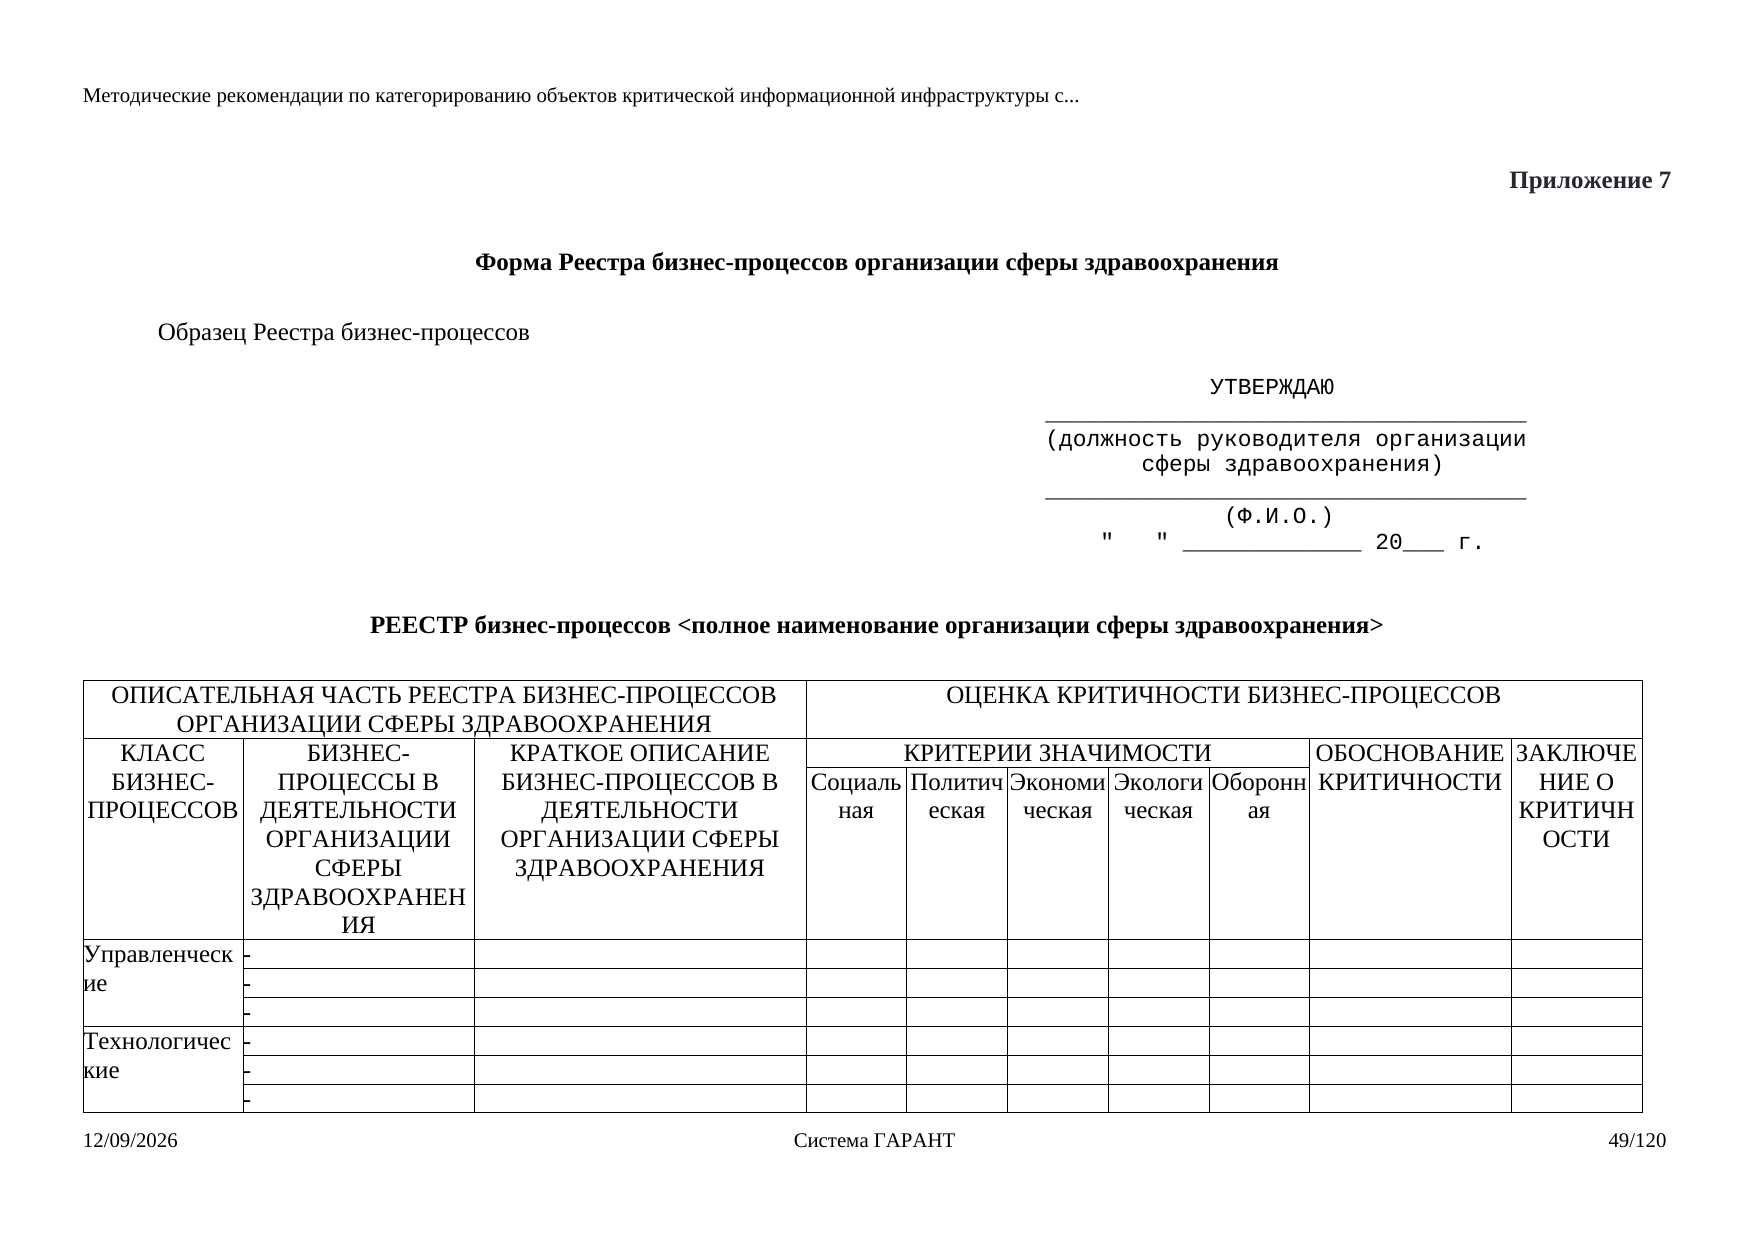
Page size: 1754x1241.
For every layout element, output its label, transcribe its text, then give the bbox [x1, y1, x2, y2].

table_cell КРИТЕРИИ ЗНАЧИМОСТИ [807, 739, 1309, 767]
text Приложение 7 [83, 165, 1671, 194]
table_cell [907, 1085, 1007, 1112]
table_cell [907, 940, 1007, 968]
table_cell [1210, 1027, 1309, 1055]
table_cell Экономическая [1008, 768, 1108, 939]
table_cell [1512, 940, 1642, 968]
table_cell КЛАСС БИЗНЕС-ПРОЦЕССОВ [84, 739, 243, 939]
table_cell [475, 1085, 806, 1112]
table_cell [1512, 1056, 1642, 1084]
table_cell Технологические [84, 1027, 243, 1112]
table_cell [1008, 1085, 1108, 1112]
table_cell Политическая [907, 768, 1007, 939]
table_cell [475, 1027, 806, 1055]
table_cell [1109, 940, 1209, 968]
table_cell [1210, 940, 1309, 968]
table_cell [1512, 998, 1642, 1026]
table_cell [1008, 1056, 1108, 1084]
table_cell [1310, 1027, 1511, 1055]
text (Ф.И.О.) [83, 505, 1671, 531]
text Образец Реестра бизнес-процессов [83, 317, 1671, 346]
table_cell БИЗНЕС-ПРОЦЕССЫ В ДЕЯТЕЛЬНОСТИ ОРГАНИЗАЦИИ СФЕРЫ ЗДРАВООХРАНЕНИЯ [244, 739, 474, 939]
table_cell [907, 998, 1007, 1026]
table_cell [1310, 1056, 1511, 1084]
table_cell [1008, 969, 1108, 997]
subtitle РЕЕСТР бизнес-процессов <полное наименование организации сферы здравоохранения> [83, 610, 1671, 639]
table_cell [907, 1027, 1007, 1055]
table_cell [1512, 1027, 1642, 1055]
table_cell ОБОСНОВАНИЕ КРИТИЧНОСТИ [1310, 739, 1511, 939]
table_cell ЗАКЛЮЧЕНИЕ О КРИТИЧНОСТИ [1512, 739, 1642, 939]
table_cell [1310, 940, 1511, 968]
table_cell [1008, 1027, 1108, 1055]
table_cell Социальная [807, 768, 906, 939]
table_cell Оборонная [1210, 768, 1309, 939]
table_cell [807, 969, 906, 997]
table_header ОЦЕНКА КРИТИЧНОСТИ БИЗНЕС-ПРОЦЕССОВ [807, 681, 1642, 738]
table_cell [807, 1056, 906, 1084]
subtitle Форма Реестра бизнес-процессов организации сферы здравоохранения [83, 247, 1671, 276]
table_cell Экологическая [1109, 768, 1209, 939]
table_cell [1210, 998, 1309, 1026]
table_cell [907, 969, 1007, 997]
table_cell - [244, 969, 474, 997]
table_cell [1008, 998, 1108, 1026]
text ___________________________________ [83, 479, 1671, 505]
table_cell [475, 998, 806, 1026]
table_cell - [244, 998, 474, 1026]
table_cell [1109, 998, 1209, 1026]
table_cell КРАТКОЕ ОПИСАНИЕ БИЗНЕС-ПРОЦЕССОВ В ДЕЯТЕЛЬНОСТИ ОРГАНИЗАЦИИ СФЕРЫ ЗДРАВООХРАНЕНИЯ [475, 739, 806, 939]
table_cell [807, 998, 906, 1026]
text ___________________________________ [83, 401, 1671, 427]
table_cell [1210, 1085, 1309, 1112]
text сферы здравоохранения) [83, 453, 1671, 479]
table_cell [1310, 969, 1511, 997]
text " " _____________ 20___ г. [83, 531, 1671, 557]
table_cell [1210, 1056, 1309, 1084]
table_cell [1310, 998, 1511, 1026]
table_cell [1210, 969, 1309, 997]
text УТВЕРЖДАЮ [83, 375, 1671, 401]
table_cell Управленческие [84, 940, 243, 1026]
table_cell [475, 1056, 806, 1084]
table_cell [1008, 940, 1108, 968]
table_cell [1310, 1085, 1511, 1112]
table_cell [1109, 969, 1209, 997]
table_cell [475, 969, 806, 997]
table_cell [807, 1085, 906, 1112]
table_cell [1109, 1027, 1209, 1055]
table_cell [807, 1027, 906, 1055]
table_cell [1512, 1085, 1642, 1112]
table_cell - [244, 1085, 474, 1112]
table_header ОПИСАТЕЛЬНАЯ ЧАСТЬ РЕЕСТРА БИЗНЕС-ПРОЦЕССОВ ОРГАНИЗАЦИИ СФЕРЫ ЗДРАВООХРАНЕНИЯ [84, 681, 806, 738]
table_cell [807, 940, 906, 968]
table_cell - [244, 1056, 474, 1084]
table_cell [1512, 969, 1642, 997]
table_cell [475, 940, 806, 968]
table_cell [907, 1056, 1007, 1084]
table_cell [1109, 1056, 1209, 1084]
table_cell [1109, 1085, 1209, 1112]
table_cell - [244, 940, 474, 968]
table_cell - [244, 1027, 474, 1055]
text (должность руководителя организации [83, 427, 1671, 453]
